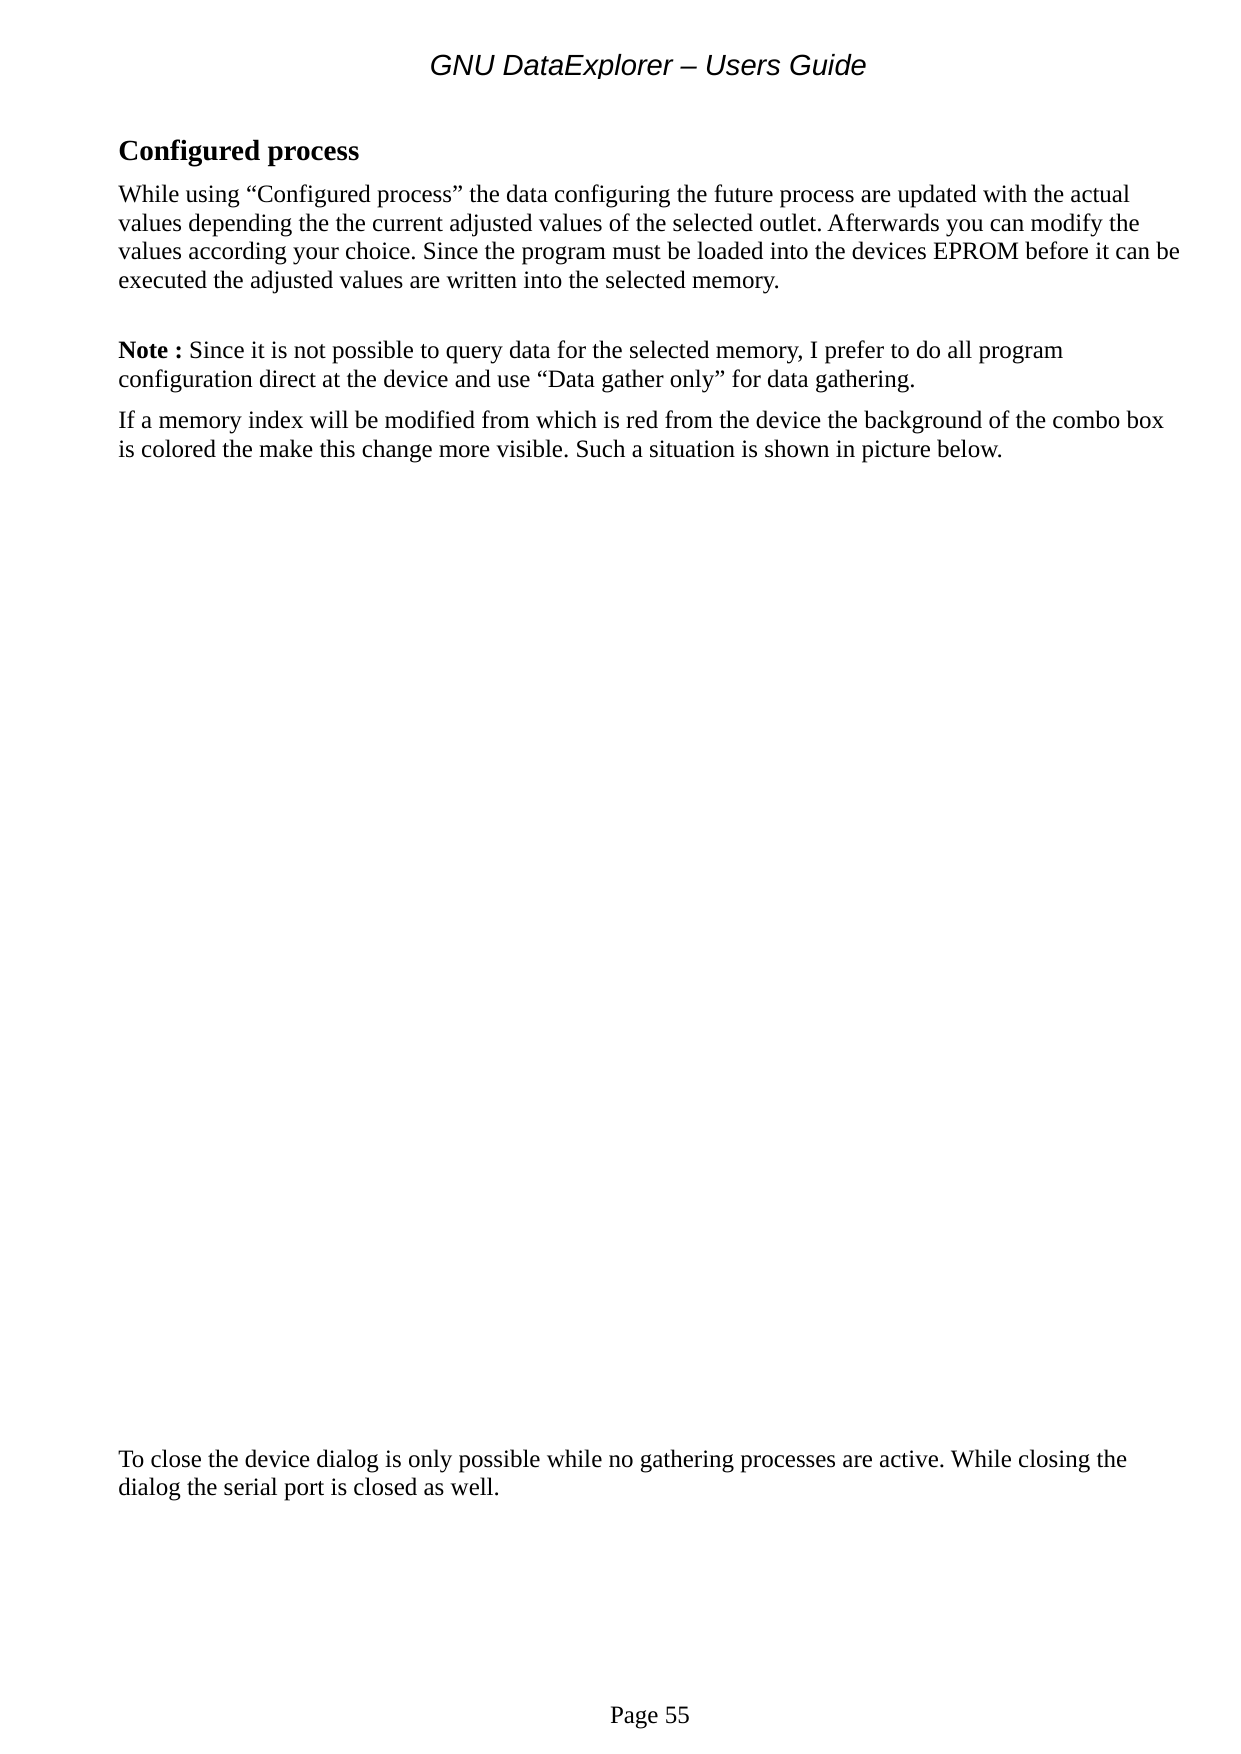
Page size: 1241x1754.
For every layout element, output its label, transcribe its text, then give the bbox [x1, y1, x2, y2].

text If a memory index will be modified from which is red from the device the background of the combo box is colored the make this change more visible. Such a situation is shown in picture below. [118, 405, 1181, 491]
subtitle Configured process [118, 133, 1181, 166]
text While using “Configured process” the data configuring the future process are updated with the actual values depending the the current adjusted values of the selected outlet. Afterwards you can modify the values according your choice. Since the program must be loaded into the devices EPROM before it can be executed the adjusted values are written into the selected memory. [118, 179, 1181, 323]
text Note : Since it is not possible to query data for the selected memory, I prefer to do all program configuration direct at the device and use “Data gather only” for data gathering. [118, 335, 1181, 393]
text To close the device dialog is only possible while no gathering processes are active. While closing the dialog the serial port is closed as well. [118, 1444, 1181, 1501]
